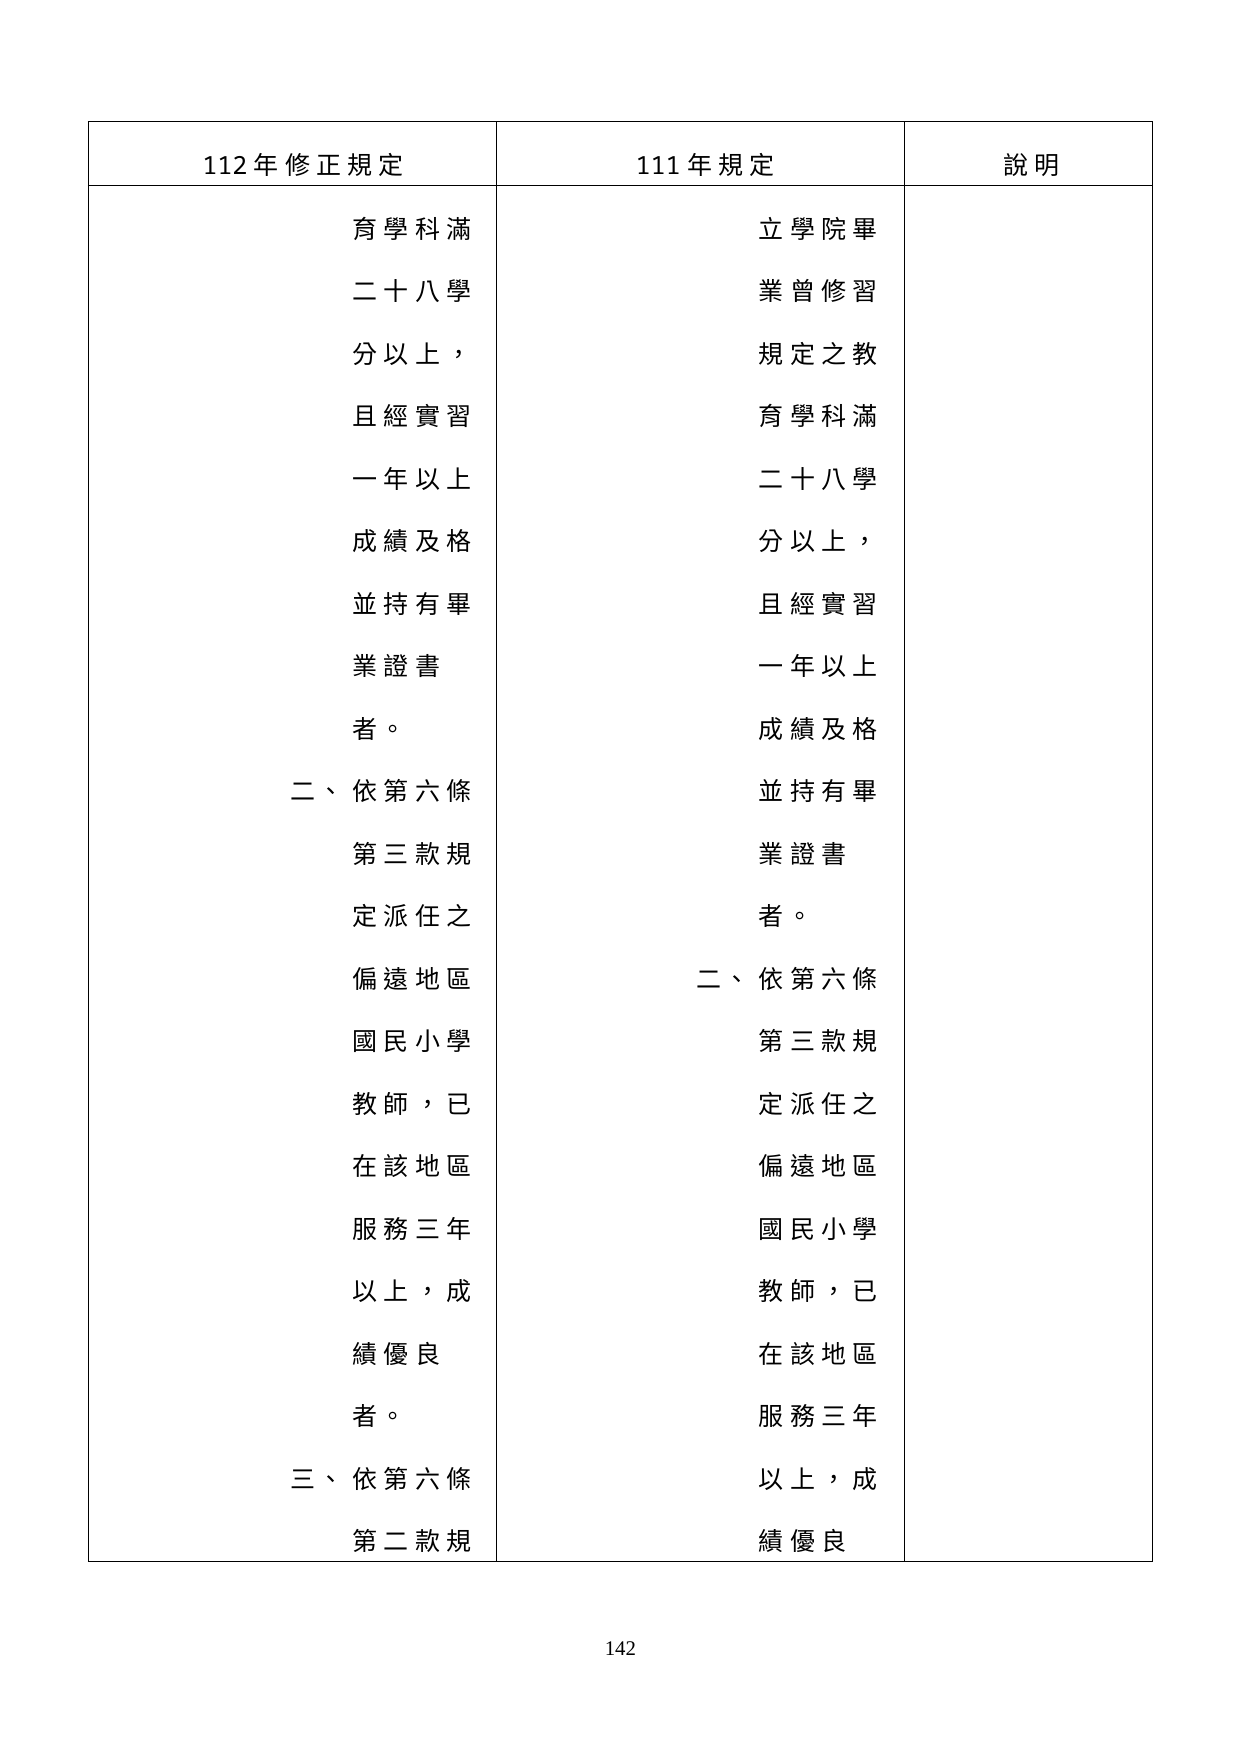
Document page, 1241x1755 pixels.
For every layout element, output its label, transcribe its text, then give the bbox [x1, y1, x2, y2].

table_header 說明 [905, 122, 1152, 185]
table_cell [905, 186, 1152, 1561]
table_cell 育學科滿二十八學分以上，且經實習一年以上成績及格並持有畢業證書者。 二、依第六條第三款規定派任之偏遠地區國民小學教師，已在該地區服務三年以上，成績優良者。 三、依第六條第二款規 [89, 186, 496, 1561]
table_header 111年規定 [497, 122, 904, 185]
table_cell 立學院畢業曾修習規定之教育學科滿二十八學分以上，且經實習一年以上成績及格並持有畢業證書者。 二、依第六條第三款規定派任之偏遠地區國民小學教師，已在該地區服務三年以上，成績優良 [497, 186, 904, 1561]
table_header 112年修正規定 [89, 122, 496, 185]
